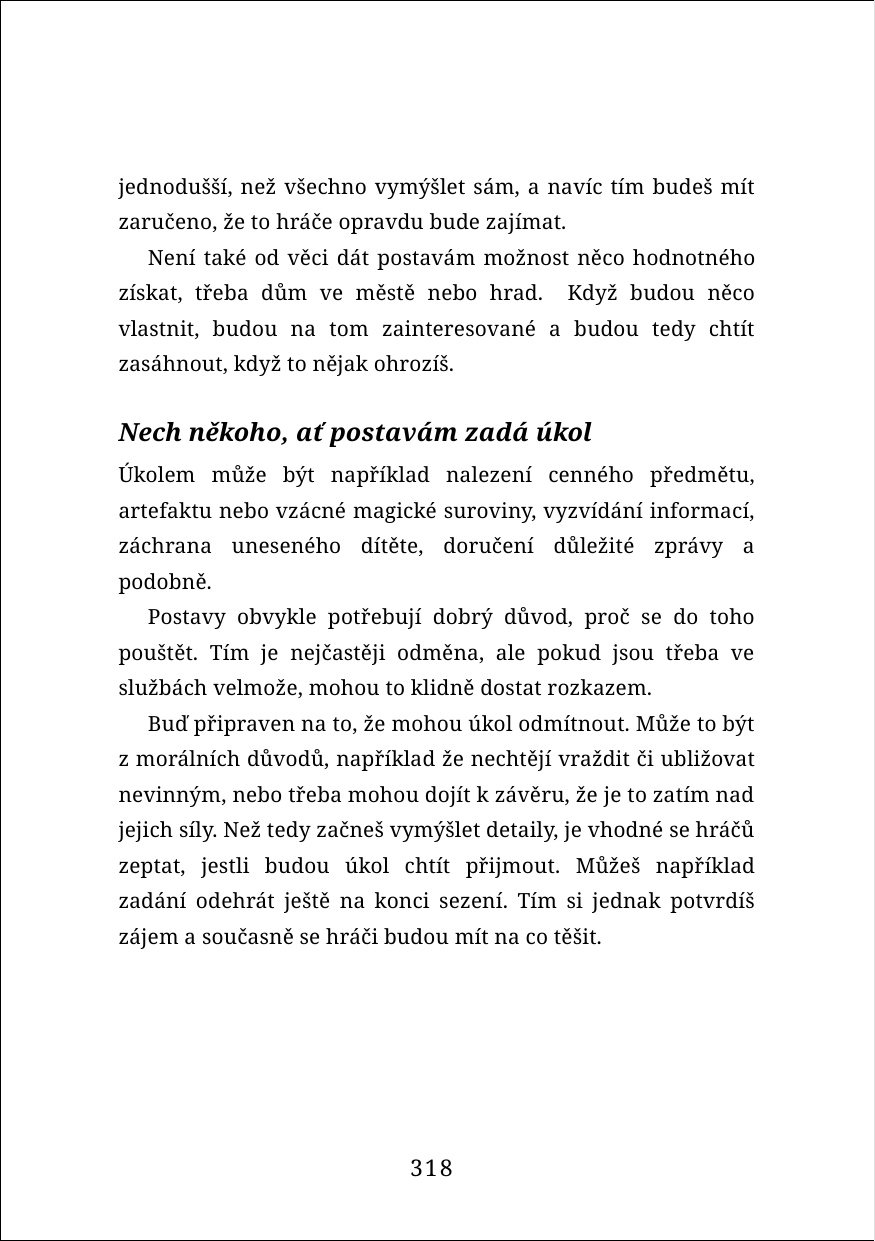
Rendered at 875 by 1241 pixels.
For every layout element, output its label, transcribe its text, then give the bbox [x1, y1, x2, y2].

subtitle Nech někoho, ať postavám zadá úkol [118, 414, 756, 448]
text Úkolem může být například nalezení cenného předmětu, artefaktu nebo vzácné magické suroviny, vyzvídání informací, záchrana uneseného dítěte, doručení důležité zprávy a podobně. Postavy obvykle potřebují dobrý důvod, proč se do toho pouštět. Tím je nejčastěji odměna, ale pokud jsou třeba ve službách velmože, mohou to klidně dostat rozkazem. Buď připraven na to, že mohou úkol odmítnout. Může to být z morálních důvodů, například že nechtějí vraždit či ubližovat nevinným, nebo třeba mohou dojít k závěru, že je to zatím nad jejich síly. Než tedy začneš vymýšlet detaily, je vhodné se hráčů zeptat, jestli budou úkol chtít přijmout. Můžeš například zadání odehrát ještě na konci sezení. Tím si jednak potvrdíš zájem a současně se hráči budou mít na co těšit. [118, 460, 756, 950]
text jednodušší, než všechno vymýšlet sám, a navíc tím budeš mít zaručeno, že to hráče opravdu bude zajímat. Není také od věci dát postavám možnost něco hodnotného získat, třeba dům ve městě nebo hrad. Když budou něco vlastnit, budou na tom zainteresované a budou tedy chtít zasáhnout, když to nějak ohrozíš. [118, 172, 756, 378]
